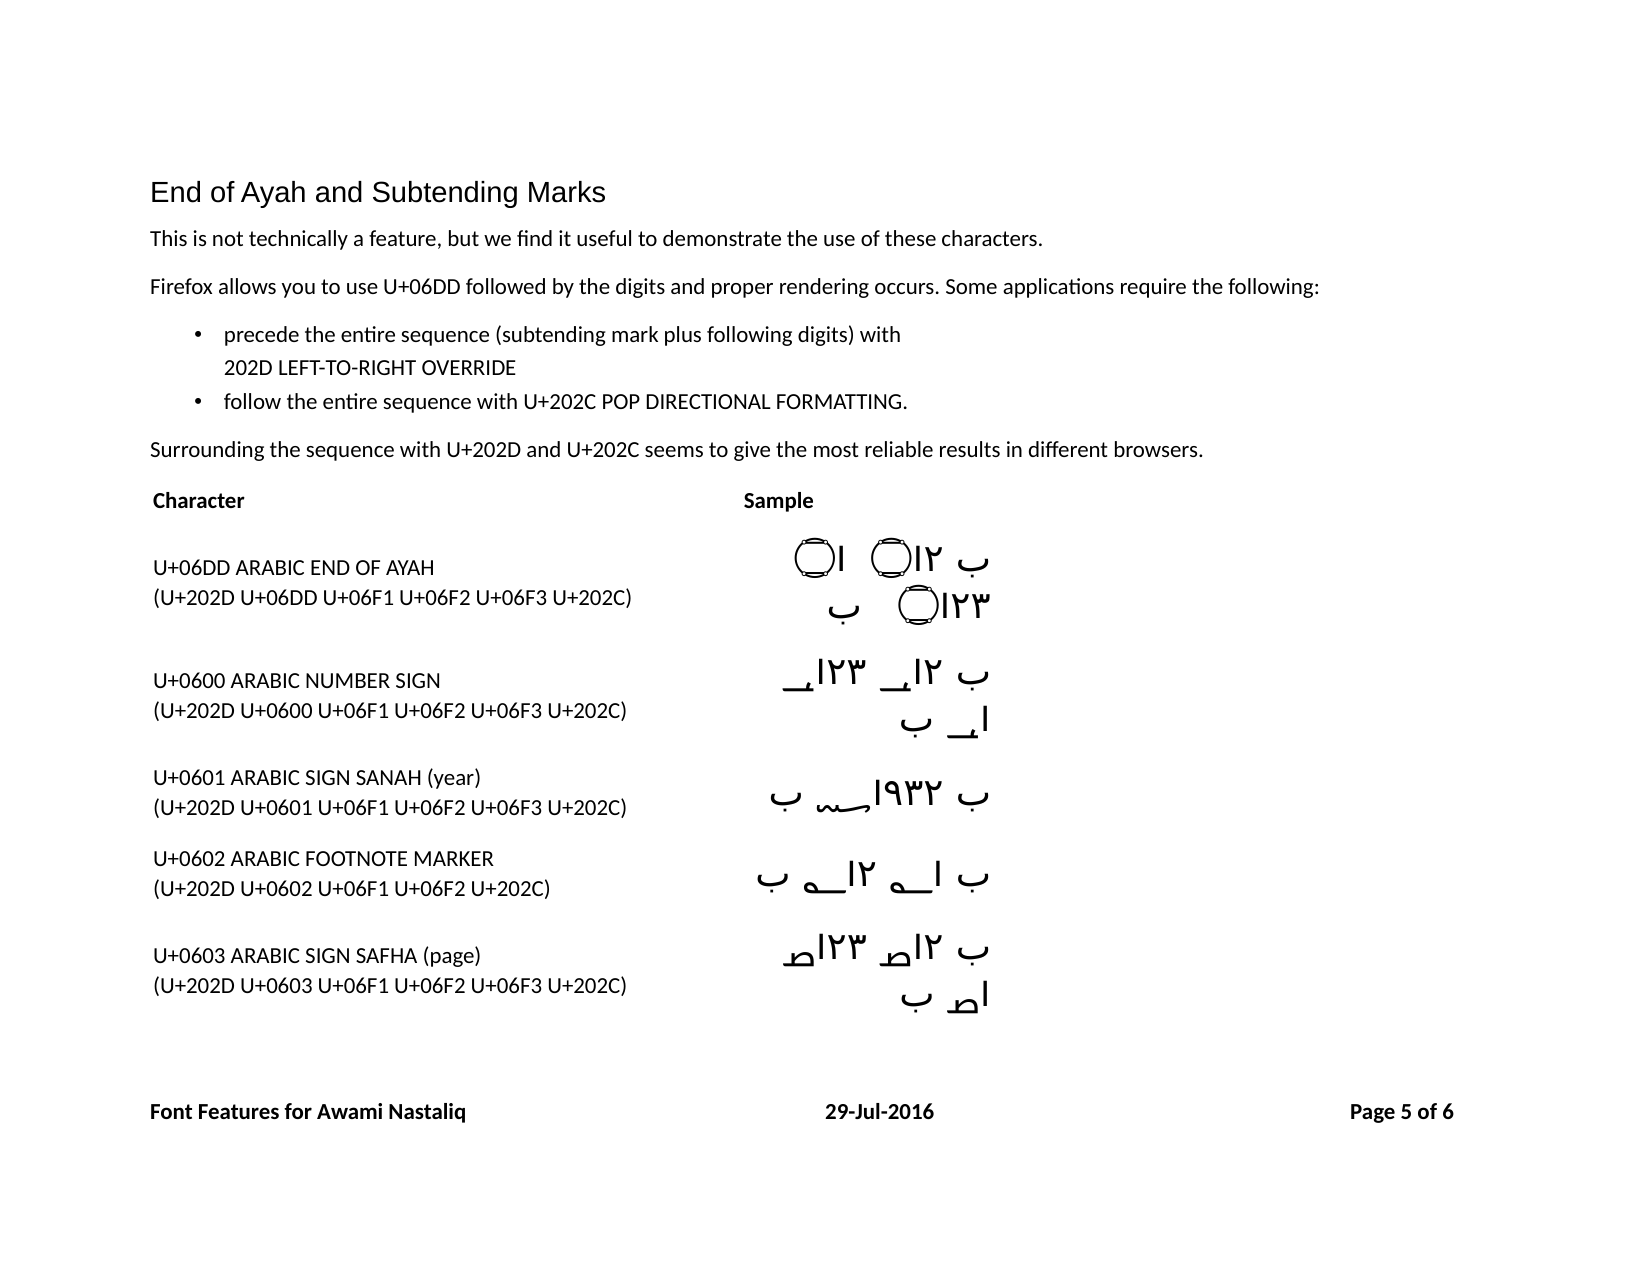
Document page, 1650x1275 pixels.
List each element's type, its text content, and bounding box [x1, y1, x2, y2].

text Firefox allows you to use U+06DD followed by the digits and proper rendering occurs. Some applications require the following: [150, 272, 1500, 300]
table_cell U+0603 ARABIC SIGN SAFHA (page) (U+202D U+0603 U+06F1 U+06F2 U+06F3 U+202C) [150, 922, 741, 1035]
table_cell ب ‭؀۱۲۳‬ ‭؀۱۲‬ ‭؀۱‬ ب [741, 647, 994, 760]
table_cell U+0602 ARABIC FOOTNOTE MARKER (U+202D U+0602 U+06F1 U+06F2 U+202C) [150, 841, 741, 922]
table_header Sample [741, 483, 994, 534]
list precede the entire sequence (subtending mark plus following digits) with 202D LEFT-TO-RIGHT OVERRIDE [194, 320, 1500, 381]
text This is not technically a feature, but we find it useful to demonstrate the use of these characters. [150, 224, 1500, 252]
table_cell ب ‭؂۱۲‬ ‭؂۱‬ ب [741, 841, 994, 922]
table_cell ب ‭؁۱۹۳۲‬ ب [741, 760, 994, 841]
table_cell U+0601 ARABIC SIGN SANAH (year) (U+202D U+0601 U+06F1 U+06F2 U+06F3 U+202C) [150, 760, 741, 841]
table_cell U+0600 ARABIC NUMBER SIGN (U+202D U+0600 U+06F1 U+06F2 U+06F3 U+202C) [150, 647, 741, 760]
list follow the entire sequence with U+202C POP DIRECTIONAL FORMATTING. [194, 387, 1500, 415]
text Surrounding the sequence with U+202D and U+202C seems to give the most reliable results in different browsers. [150, 435, 1500, 463]
table_cell U+06DD ARABIC END OF AYAH (U+202D U+06DD U+06F1 U+06F2 U+06F3 U+202C) [150, 534, 741, 647]
table_cell ب ‭۝۱‬ ‭۝۱۲‬ ‭۝۱۲۳‬ ب [741, 534, 994, 647]
subtitle End of Ayah and Subtending Marks [150, 175, 1500, 208]
table_cell ب ‭؃۱۲۳‬ ‭؃۱۲‬ ‭؃۱‬ ب [741, 922, 994, 1035]
table_header Character [150, 483, 741, 534]
